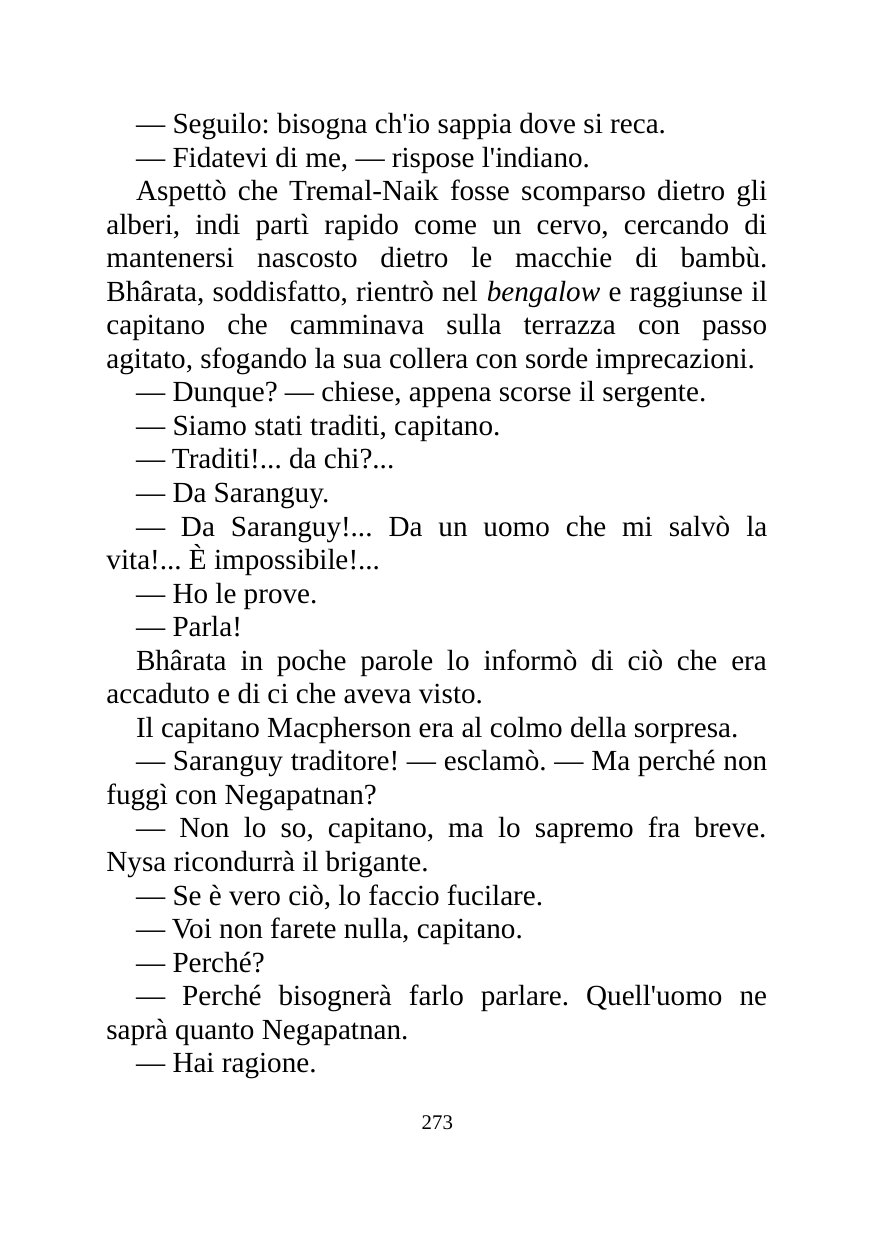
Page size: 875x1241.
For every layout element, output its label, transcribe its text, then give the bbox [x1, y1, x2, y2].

text — Hai ragione. [106, 1045, 768, 1079]
text — Saranguy traditore! — esclamò. — Ma perché non fuggì con Negapatnan? [106, 743, 768, 811]
text Il capitano Macpherson era al colmo della sorpresa. [106, 710, 768, 743]
text — Non lo so, capitano, ma lo sapremo fra breve. Nysa ricondurrà il brigante. [106, 811, 768, 878]
text — Dunque? — chiese, appena scorse il sergente. [106, 374, 768, 408]
text — Traditi!... da chi?... [106, 442, 768, 475]
text — Siamo stati traditi, capitano. [106, 408, 768, 442]
text — Ho le prove. [106, 576, 768, 609]
text — Fidatevi di me, — rispose l'indiano. [106, 140, 768, 173]
text — Seguilo: bisogna ch'io sappia dove si reca. [106, 106, 768, 140]
text Bhârata in poche parole lo informò di ciò che era accaduto e di ci che aveva visto. [106, 643, 768, 710]
text — Se è vero ciò, lo faccio fucilare. [106, 878, 768, 911]
text — Parla! [106, 609, 768, 643]
text — Da Saranguy!... Da un uomo che mi salvò la vita!... È impossibile!... [106, 509, 768, 576]
text — Voi non farete nulla, capitano. [106, 911, 768, 945]
text — Da Saranguy. [106, 475, 768, 509]
text — Perché bisognerà farlo parlare. Quell'uomo ne saprà quanto Negapatnan. [106, 978, 768, 1045]
text — Perché? [106, 945, 768, 978]
text Aspettò che Tremal-Naik fosse scomparso dietro gli alberi, indi partì rapido come un cervo, cercando di mantenersi nascosto dietro le macchie di bambù. Bhârata, soddisfatto, rientrò nel bengalow e raggiunse il capitano che camminava sulla terrazza con passo agitato, sfogando la sua collera con sorde imprecazioni. [106, 173, 768, 374]
